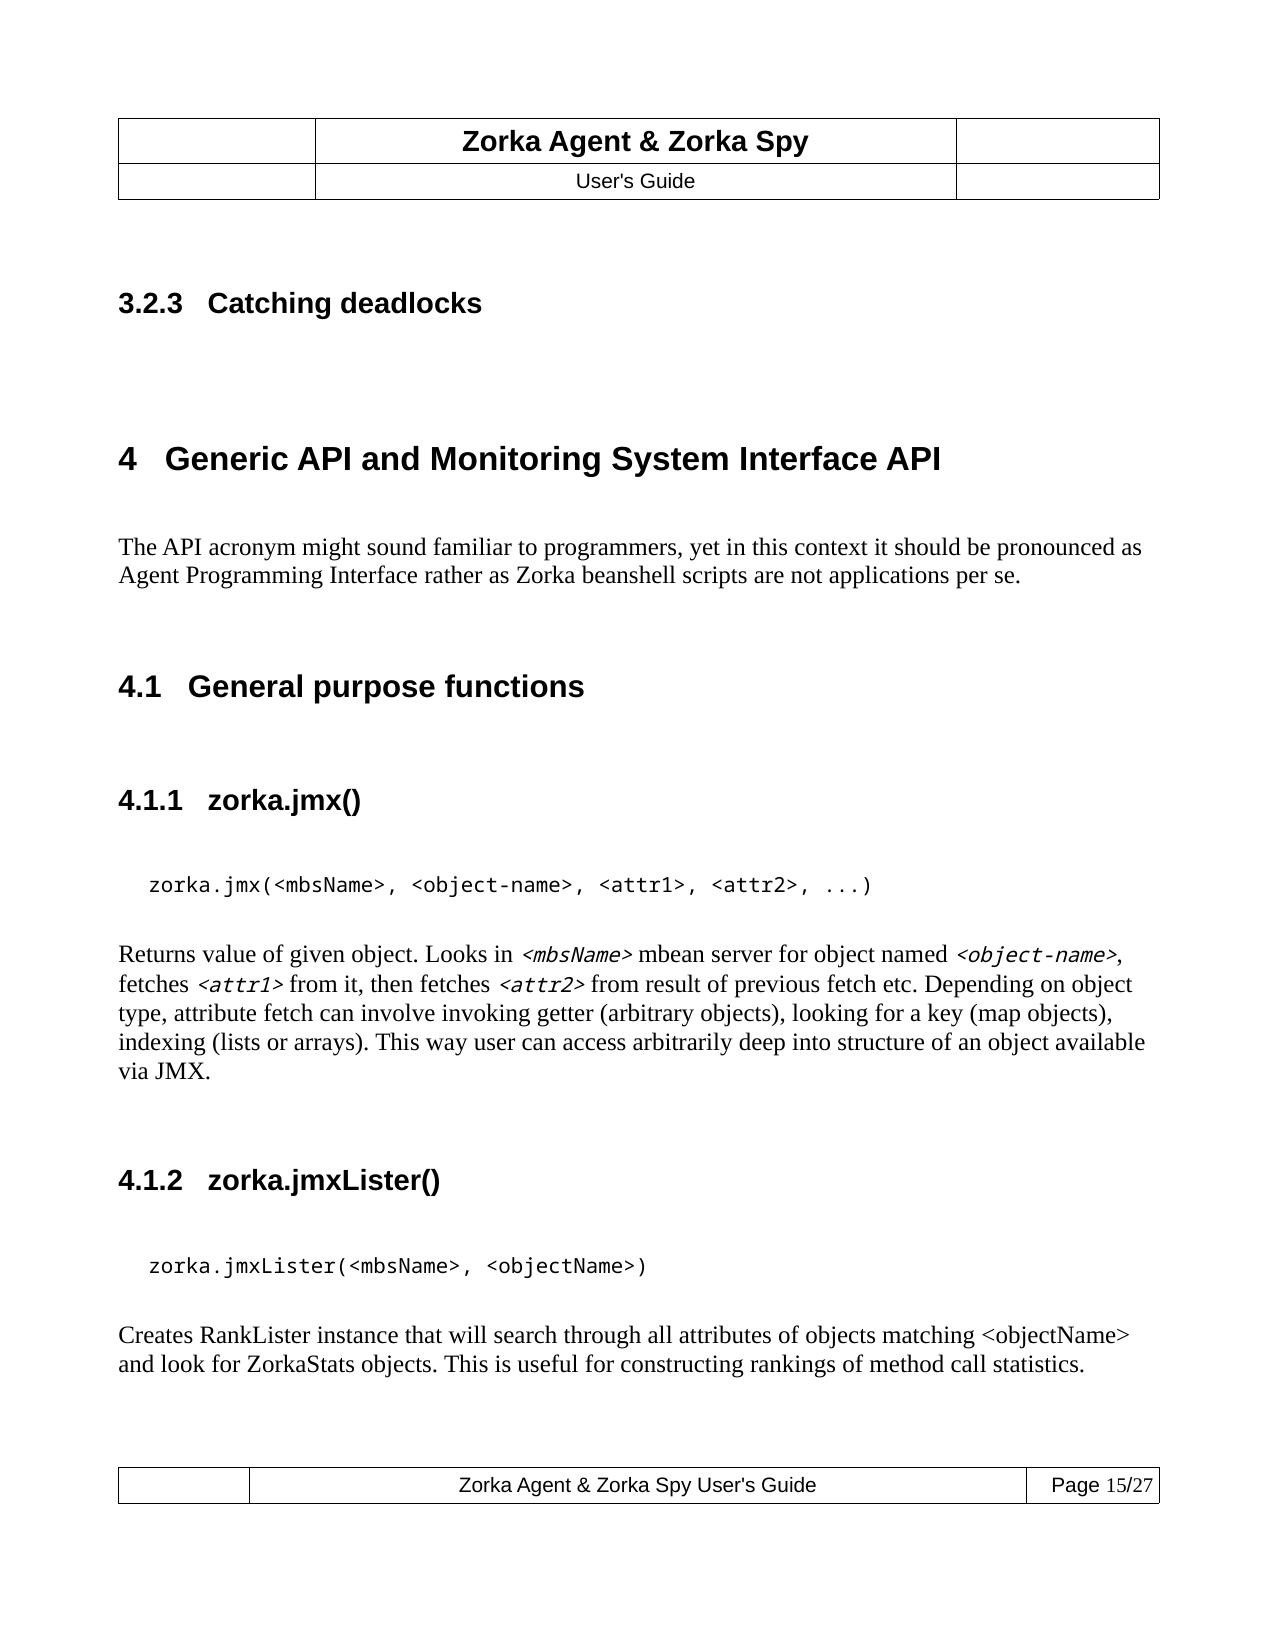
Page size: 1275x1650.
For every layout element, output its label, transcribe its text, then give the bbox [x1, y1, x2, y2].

subtitle General purpose functions [118, 668, 1157, 704]
text Returns value of given object. Looks in <mbsName> mbean server for object named <object-name>, fetches <attr1> from it, then fetches <attr2> from result of previous fetch etc. Depending on object type, attribute fetch can involve invoking getter (arbitrary objects), looking for a key (map objects), indexing (lists or arrays). This way user can access arbitrarily deep into structure of an object available via JMX. [118, 939, 1157, 1085]
subtitle zorka.jmxLister() [118, 1163, 1157, 1197]
text zorka.jmxLister(<mbsName>, <objectName>) [148, 1251, 1157, 1279]
text zorka.jmx(<mbsName>, <object-name>, <attr1>, <attr2>, ...) [148, 870, 1157, 898]
subtitle zorka.jmx() [118, 782, 1157, 816]
subtitle Generic API and Monitoring System Interface API [118, 439, 1157, 478]
text The API acronym might sound familiar to programmers, yet in this context it should be pronounced as Agent Programming Interface rather as Zorka beanshell scripts are not applications per se. [118, 532, 1157, 589]
text Creates RankLister instance that will search through all attributes of objects matching <objectName> and look for ZorkaStats objects. This is useful for constructing rankings of method call statistics. [118, 1320, 1157, 1378]
subtitle Catching deadlocks [118, 286, 1157, 319]
